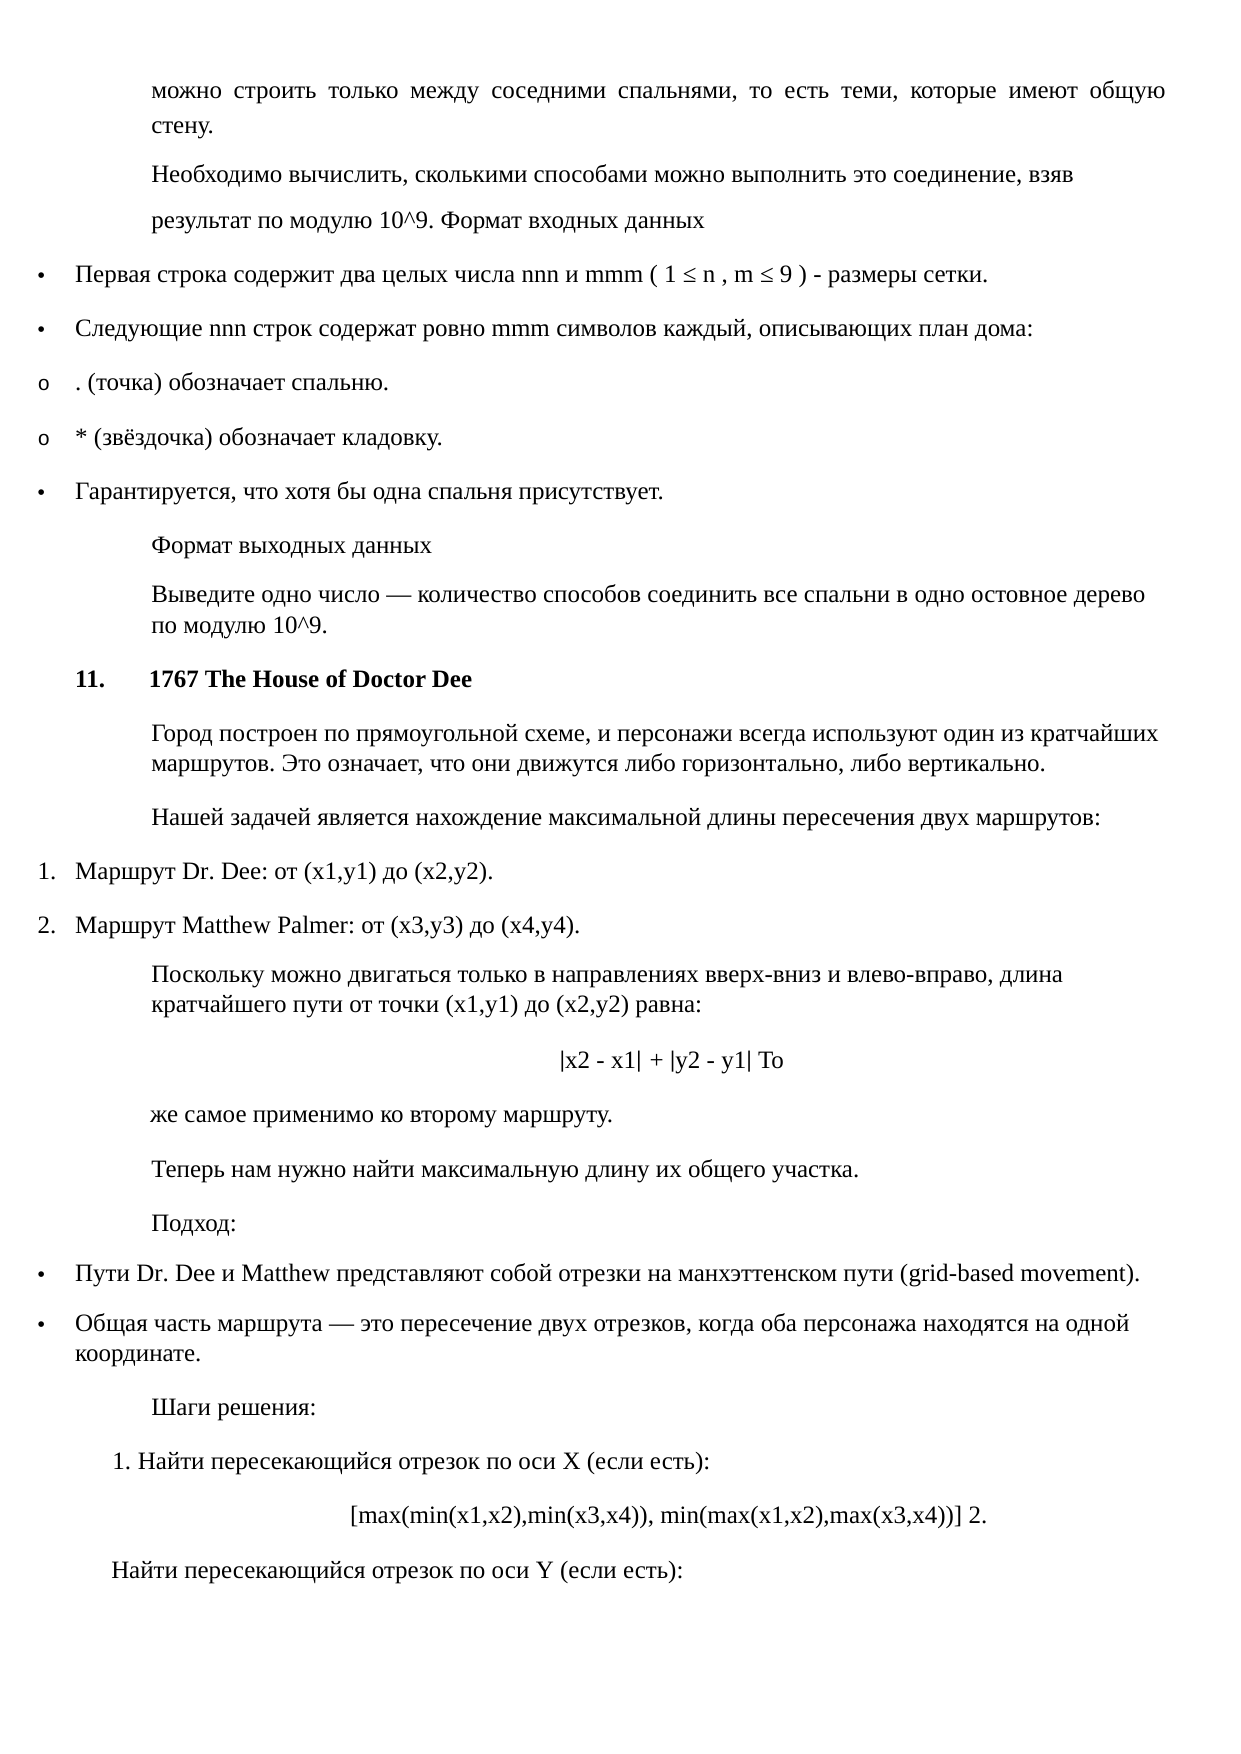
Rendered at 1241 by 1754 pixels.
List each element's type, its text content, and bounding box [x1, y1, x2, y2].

text Шаги решения: [151, 1392, 1166, 1421]
text Поскольку можно двигаться только в направлениях вверх-вниз и влево-вправо, длина кратчайшего пути от точки (x1,y1) до (x2,y2) равна: [151, 959, 1166, 1018]
text Выведите одно число — количество способов соединить все спальни в одно остовное дерево по модулю 10^9. [151, 579, 1166, 638]
text Подход: [151, 1208, 1166, 1236]
text Город построен по прямоугольной схеме, и персонажи всегда используют один из кратчайших маршрутов. Это означает, что они движутся либо горизонтально, либо вертикально. [151, 718, 1166, 777]
text 1. Найти пересекающийся отрезок по оси X (если есть): [112, 1446, 1166, 1475]
text ∣x2 - x1∣ + ∣y2 - y1∣ То же самое применимо ко второму маршруту. [150, 1043, 788, 1128]
subtitle 1767 The House of Doctor Dee [75, 664, 1165, 692]
text Нашей задачей является нахождение максимальной длины пересечения двух маршрутов: [151, 802, 1166, 831]
list Следующие nnn строк содержат ровно mmm символов каждый, описывающих план дома: [37, 313, 1166, 342]
text Необходимо вычислить, сколькими способами можно выполнить это соединение, взяв результат по модулю 10^9. Формат входных данных [151, 159, 1166, 233]
list . (точка) обозначает спальню. [37, 367, 1166, 396]
list Маршрут Dr. Dee: от (x1,y1) до (x2,y2). [37, 856, 1166, 885]
list Первая строка содержит два целых числа nnn и mmm ( 1 ≤ n , m ≤ 9 ) - размеры сетки. [37, 259, 1166, 288]
text Формат выходных данных [151, 530, 1166, 559]
text [max(min(x1,x2),min(x3,x4)), min(max(x1,x2),max(x3,x4))] 2. Найти пересекающийся отрезок по оси Y (если есть): [111, 1500, 989, 1583]
list * (звёздочка) обозначает кладовку. [37, 422, 1166, 451]
text можно строить только между соседними спальнями, то есть теми, которые имеют общую стену. [151, 75, 1166, 138]
list Маршрут Matthew Palmer: от (x3,y3) до (x4,y4). [37, 910, 1166, 938]
list Пути Dr. Dee и Matthew представляют собой отрезки на манхэттенском пути (grid-based movement). [37, 1258, 1166, 1287]
list Общая часть маршрута — это пересечение двух отрезков, когда оба персонажа находятся на одной координате. [37, 1308, 1166, 1367]
list Гарантируется, что хотя бы одна спальня присутствует. [37, 476, 1166, 505]
text Теперь нам нужно найти максимальную длину их общего участка. [151, 1154, 1166, 1183]
